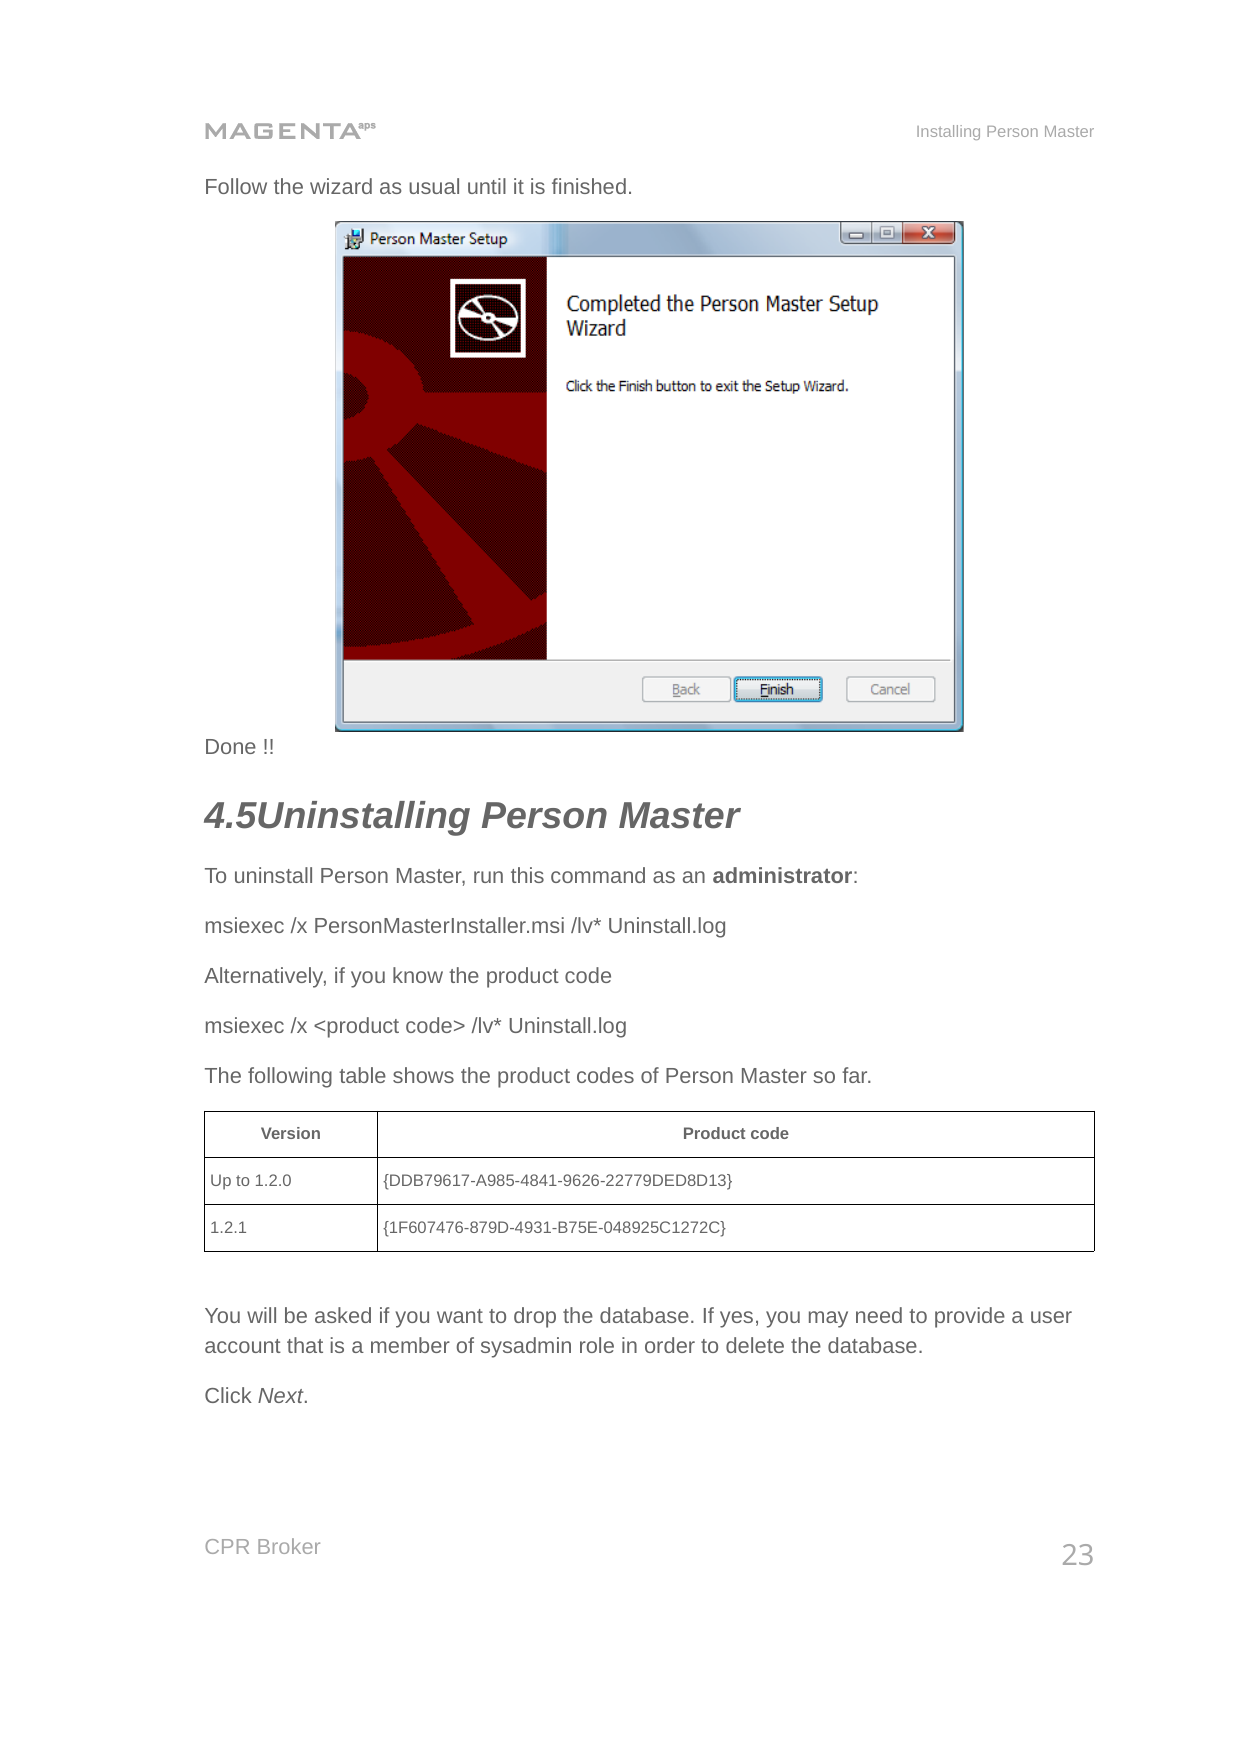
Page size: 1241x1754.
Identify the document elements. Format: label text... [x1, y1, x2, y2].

subtitle Uninstalling Person Master [204, 781, 1094, 840]
table_cell {1F607476-879D-4931-B75E-048925C1272C} [378, 1205, 1094, 1251]
text Done !! [204, 732, 1094, 761]
text The following table shows the product codes of Person Master so far. [204, 1061, 1094, 1090]
text Click Next. [204, 1380, 1094, 1409]
picture [335, 221, 964, 732]
text You will be asked if you want to drop the database. If yes, you may need to provide a user account that is a member of sysadmin role in order to delete the database. [204, 1301, 1094, 1359]
table_cell 1.2.1 [205, 1205, 377, 1251]
text To uninstall Person Master, run this command as an administrator: [204, 861, 1094, 890]
table_header Version [205, 1112, 377, 1157]
table_cell Up to 1.2.0 [205, 1158, 377, 1204]
table_cell {DDB79617-A985-4841-9626-22779DED8D13} [378, 1158, 1094, 1204]
text msiexec /x <product code> /lv* Uninstall.log [204, 1011, 1094, 1040]
text Alternatively, if you know the product code [204, 961, 1094, 990]
text msiexec /x PersonMasterInstaller.msi /lv* Uninstall.log [204, 911, 1094, 940]
text Follow the wizard as usual until it is finished. [204, 171, 1094, 201]
table_header Product code [378, 1112, 1094, 1157]
